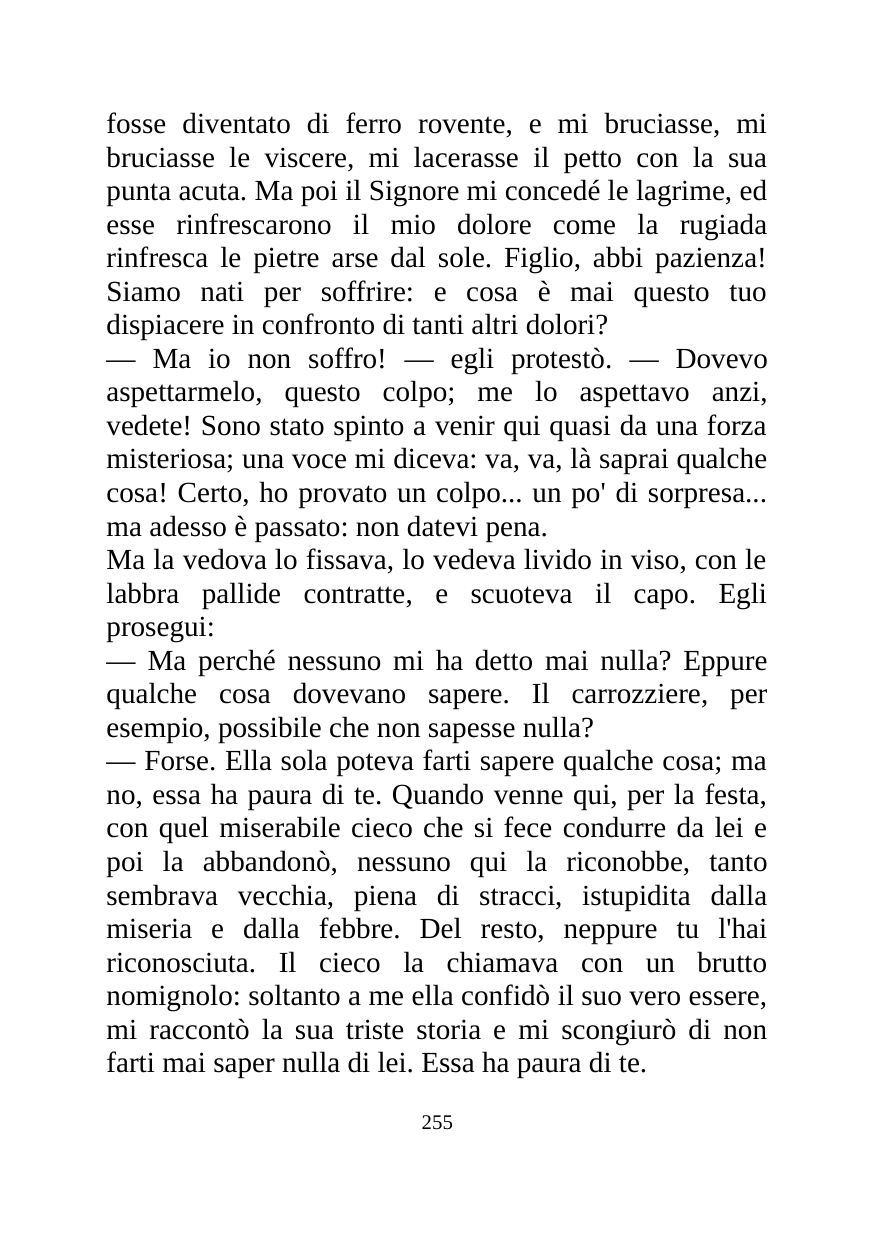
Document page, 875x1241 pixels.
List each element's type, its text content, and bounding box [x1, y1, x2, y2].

text — Forse. Ella sola poteva farti sapere qualche cosa; ma no, essa ha paura di te. Quando venne qui, per la festa, con quel miserabile cieco che si fece condurre da lei e poi la abbandonò, nessuno qui la riconobbe, tanto sembrava vecchia, piena di stracci, istupidita dalla miseria e dalla febbre. Del resto, neppure tu l'hai riconosciuta. Il cieco la chiamava con un brutto nomignolo: soltanto a me ella confidò il suo vero essere, mi raccontò la sua triste storia e mi scongiurò di non farti mai saper nulla di lei. Essa ha paura di te. [106, 743, 768, 1079]
text — Ma io non soffro! — egli protestò. — Dovevo aspettarmelo, questo colpo; me lo aspettavo anzi, vedete! Sono stato spinto a venir qui quasi da una forza misteriosa; una voce mi diceva: va, va, là saprai qualche cosa! Certo, ho provato un colpo... un po' di sorpresa... ma adesso è passato: non datevi pena. [106, 341, 768, 542]
text — Ma perché nessuno mi ha detto mai nulla? Eppure qualche cosa dovevano sapere. Il carrozziere, per esempio, possibile che non sapesse nulla? [106, 643, 768, 743]
text Ma la vedova lo fissava, lo vedeva livido in viso, con le labbra pallide contratte, e scuoteva il capo. Egli prosegui: [106, 542, 768, 643]
text fosse diventato di ferro rovente, e mi bruciasse, mi bruciasse le viscere, mi lacerasse il petto con la sua punta acuta. Ma poi il Signore mi concedé le lagrime, ed esse rinfrescarono il mio dolore come la rugiada rinfresca le pietre arse dal sole. Figlio, abbi pazienza! Siamo nati per soffrire: e cosa è mai questo tuo dispiacere in confronto di tanti altri dolori? [106, 106, 768, 341]
